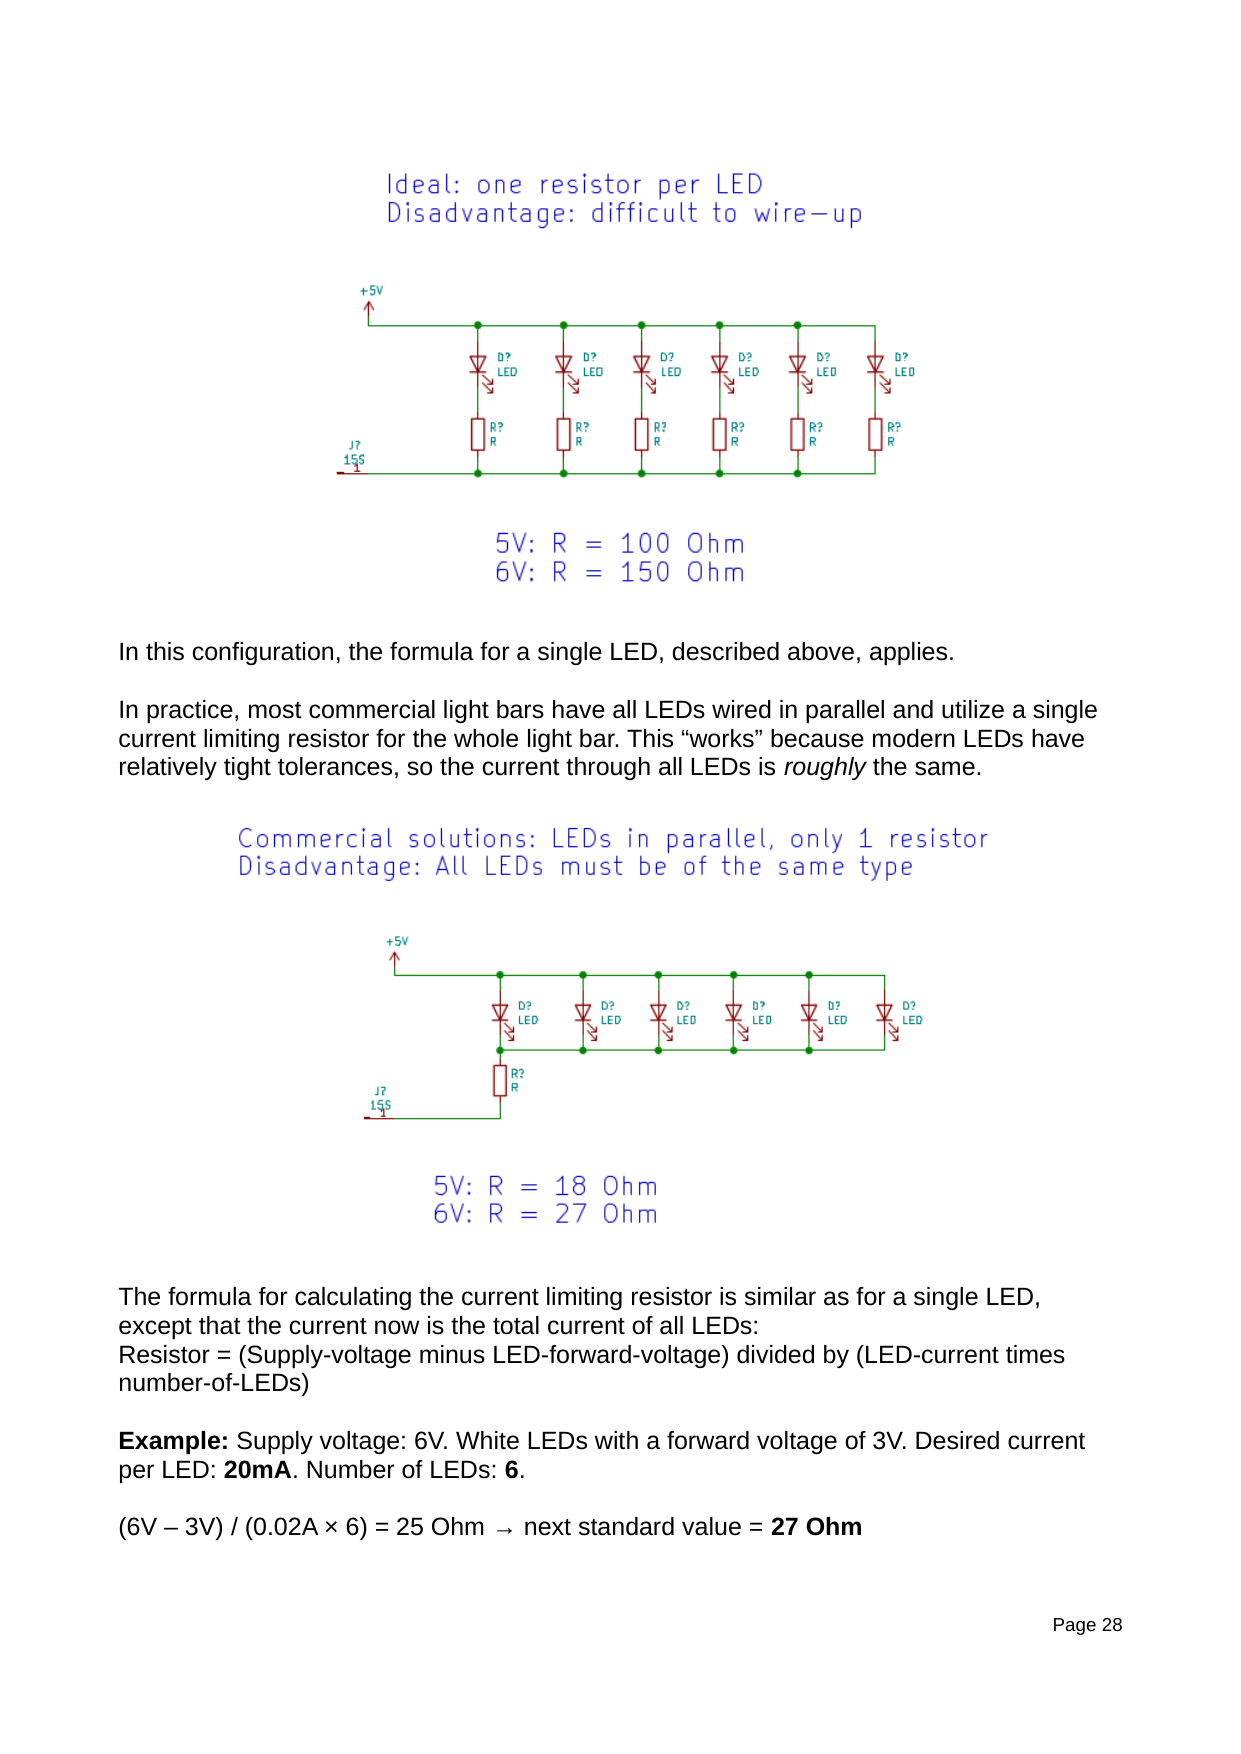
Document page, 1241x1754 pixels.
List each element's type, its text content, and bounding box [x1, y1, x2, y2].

text The formula for calculating the current limiting resistor is similar as for a single LED, except that the current now is the total current of all LEDs: [118, 1282, 1122, 1339]
text In this configuration, the formula for a single LED, described above, applies. [118, 637, 1122, 666]
picture [281, 135, 959, 620]
text Example: Supply voltage: 6V. White LEDs with a forward voltage of 3V. Desired current per LED: 20mA. Number of LEDs: 6. [118, 1426, 1122, 1483]
text (6V – 3V) / (0.02A × 6) = 25 Ohm → next standard value = 27 Ohm [118, 1512, 1122, 1541]
text In practice, most commercial light bars have all LEDs wired in parallel and utilize a single current limiting resistor for the whole light bar. This “works” because modern LEDs have relatively tight tolerances, so the current through all LEDs is roughly the same. [118, 695, 1122, 781]
picture [220, 798, 1021, 1265]
text Resistor = (Supply-voltage minus LED-forward-voltage) divided by (LED-current times number-of-LEDs) [118, 1339, 1122, 1397]
